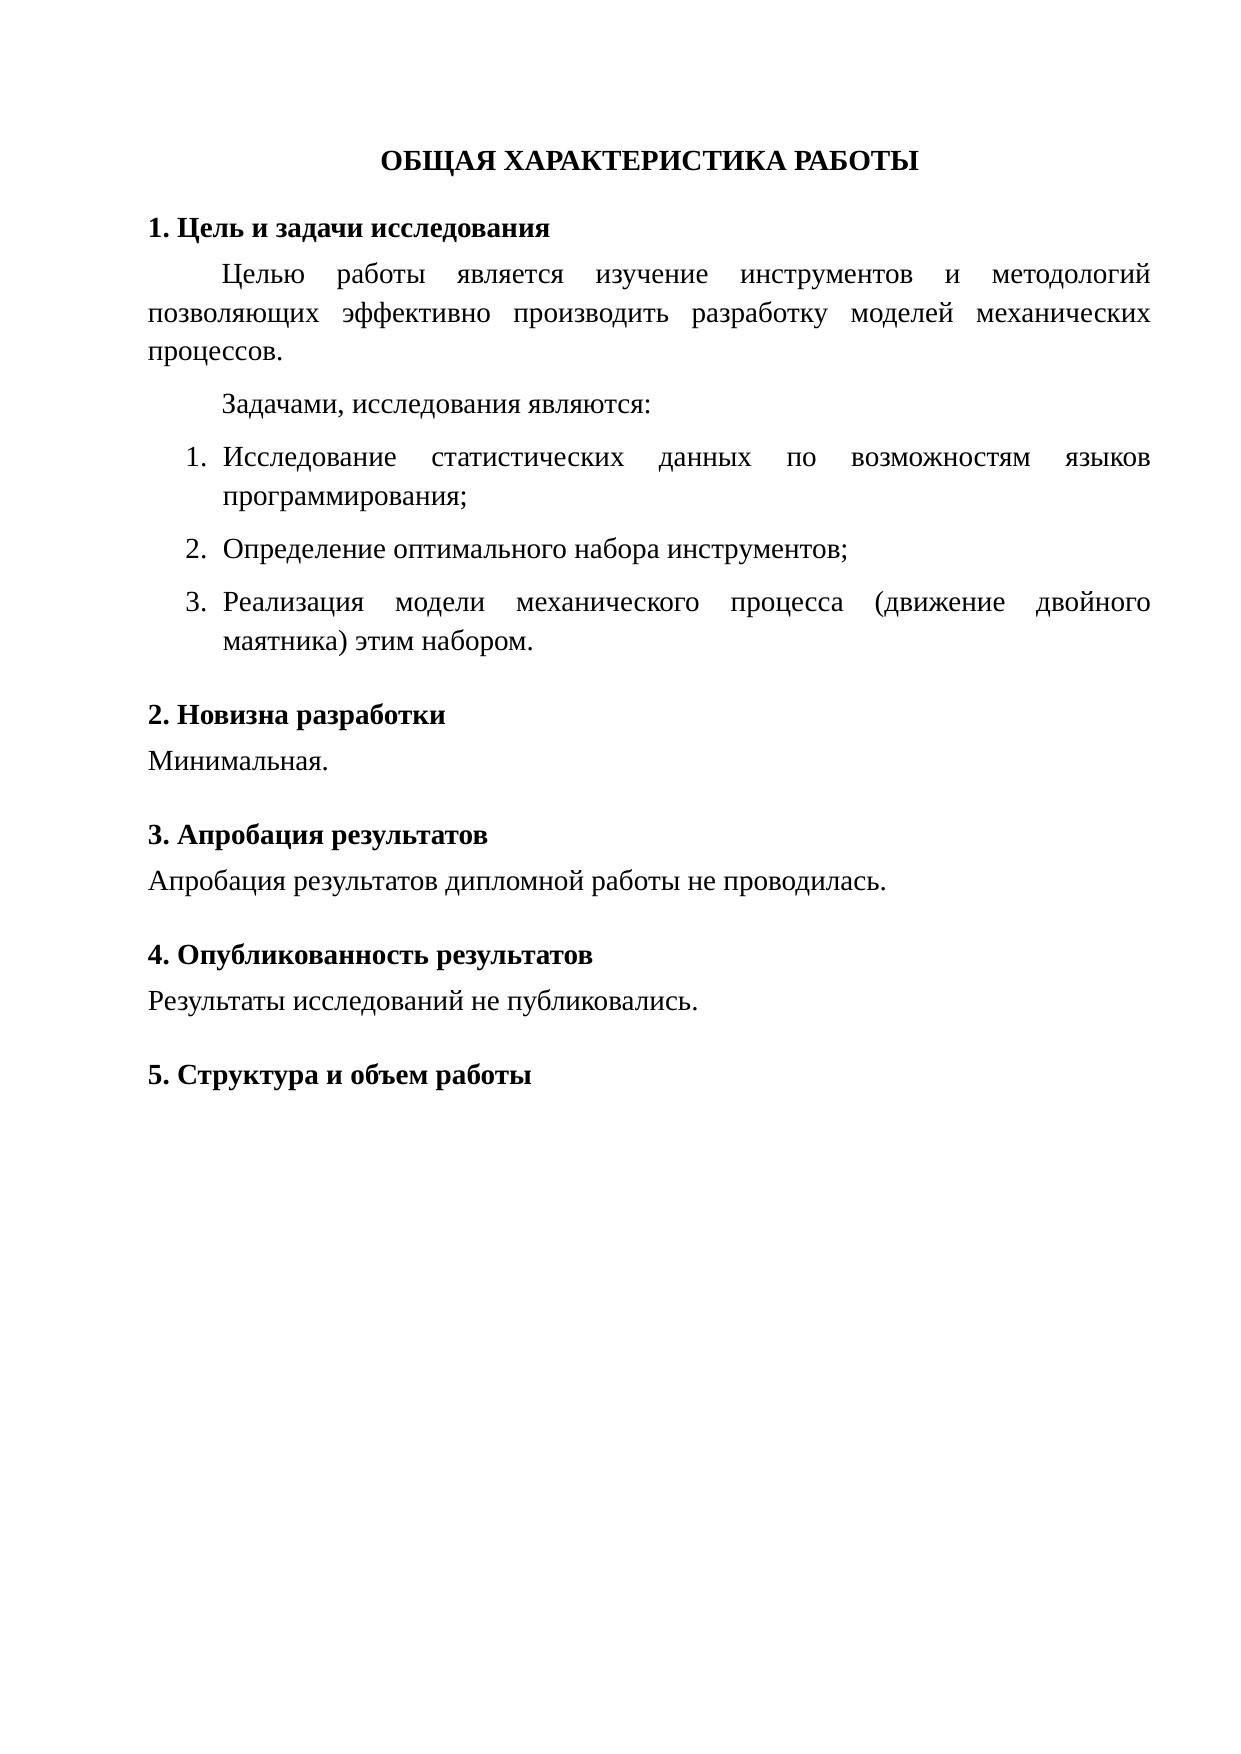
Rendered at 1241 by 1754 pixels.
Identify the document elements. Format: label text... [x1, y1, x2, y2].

subtitle 2. Новизна разработки [148, 697, 1152, 730]
subtitle ОБЩАЯ ХАРАКТЕРИСТИКА РАБОТЫ [148, 143, 1152, 177]
list Реализация модели механического процесса (движение двойного маятника) этим набором. [185, 584, 1152, 656]
text Целью работы является изучение инструментов и методологий позволяющих эффективно производить разработку моделей механических процессов. [148, 256, 1152, 367]
text Задачами, исследования являются: [148, 386, 1152, 420]
text Минимальная. [148, 743, 1152, 776]
subtitle 5. Структура и объем работы [148, 1057, 1152, 1090]
list Исследование статистических данных по возможностям языков программирования; [185, 439, 1152, 512]
text Апробация результатов дипломной работы не проводилась. [148, 863, 1152, 896]
subtitle 3. Апробация результатов [148, 817, 1152, 850]
text Результаты исследований не публиковались. [148, 983, 1152, 1016]
subtitle 1. Цель и задачи исследования [148, 210, 1152, 244]
list Определение оптимального набора инструментов; [185, 531, 1152, 565]
subtitle 4. Опубликованность результатов [148, 937, 1152, 970]
